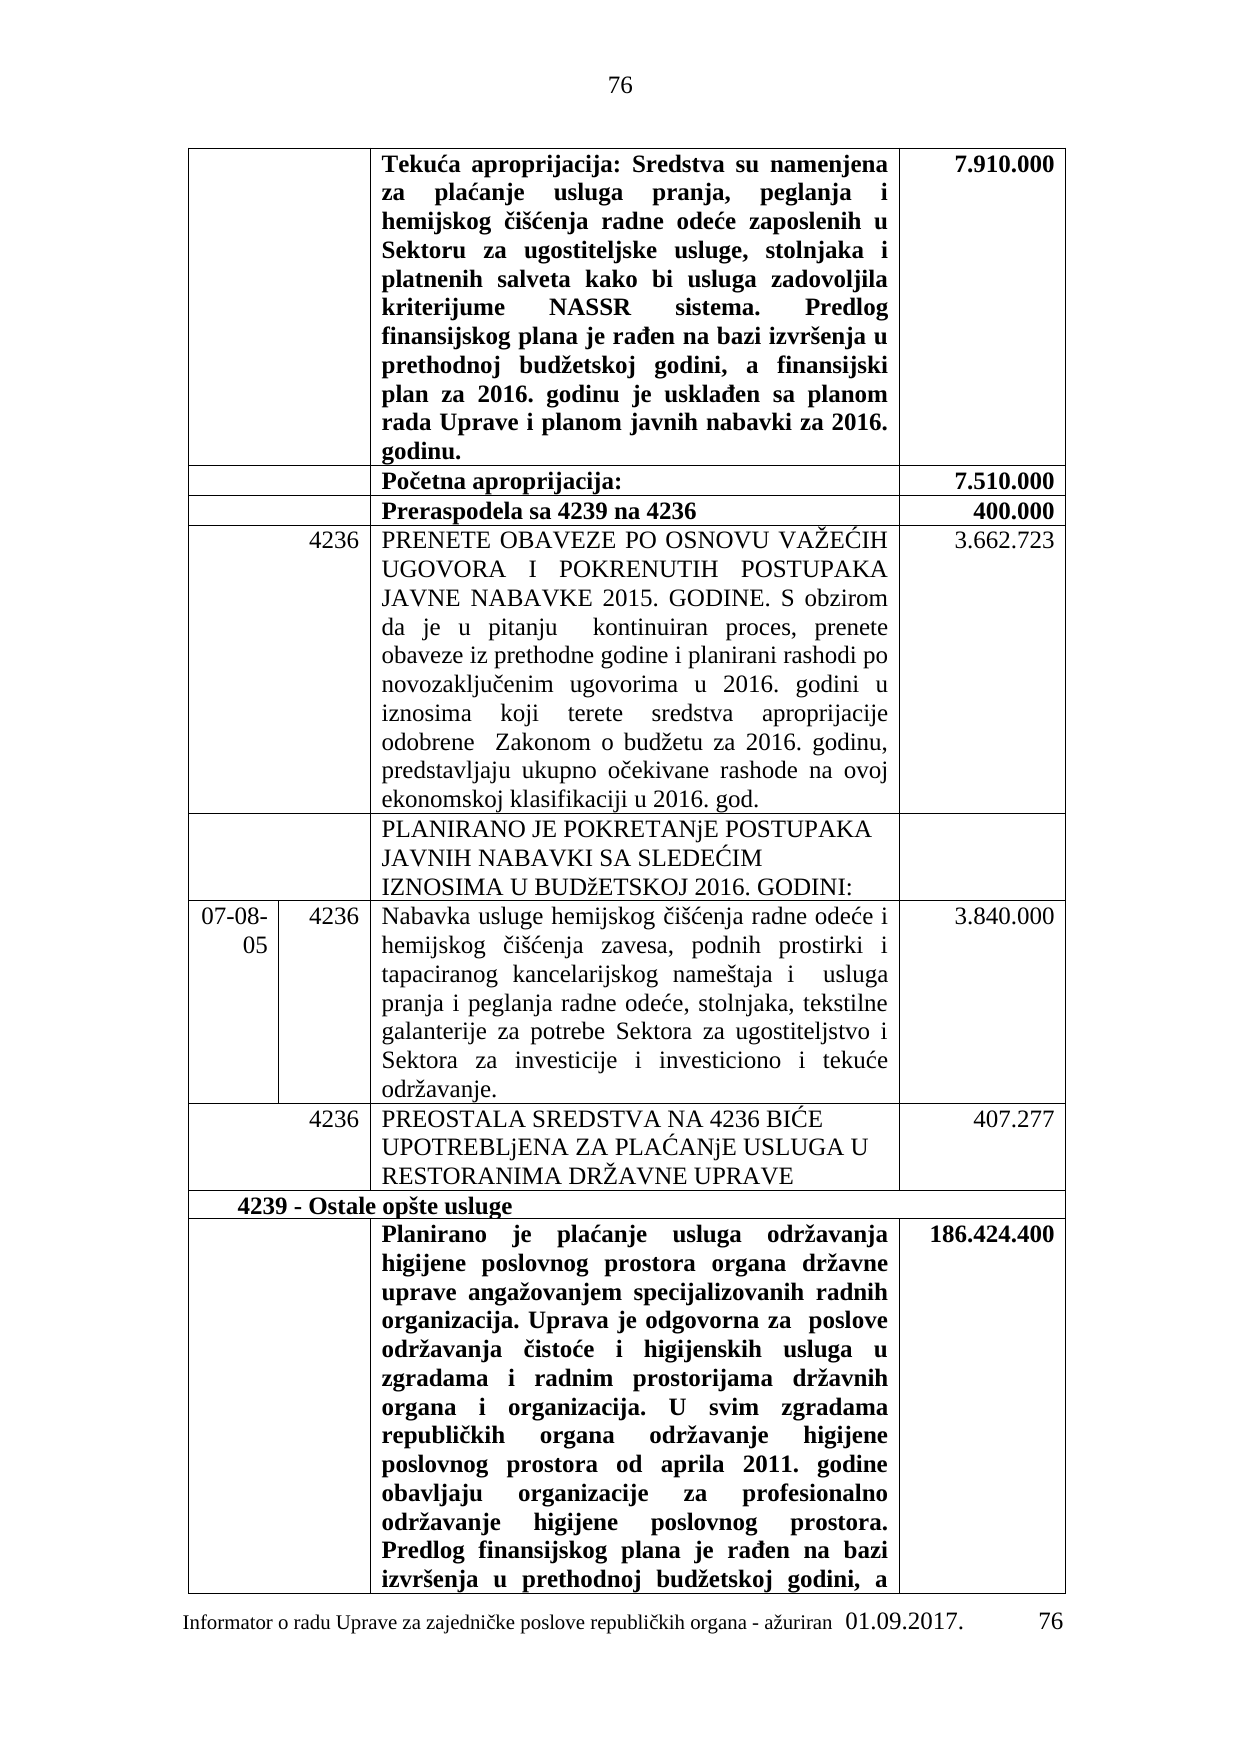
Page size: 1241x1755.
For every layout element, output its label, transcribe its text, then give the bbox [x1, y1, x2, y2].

table_cell [189, 466, 370, 495]
table_cell PLANIRANO JE POKRETANјE POSTUPAKA JAVNIH NABAVKI SA SLEDEĆIM IZNOSIMA U BUDžETSKOJ 2016. GODINI: [371, 814, 899, 900]
table_cell 07-08-05 [189, 901, 278, 1103]
table_cell [189, 149, 370, 465]
table_cell PRENETE OBAVEZE PO OSNOVU VAŽEĆIH UGOVORA I POKRENUTIH POSTUPAKA JAVNE NABAVKE 2015. GODINE. S obzirom da je u pitanju kontinuiran proces, prenete obaveze iz prethodne godine i planirani rashodi po novozaklјučenim ugovorima u 2016. godini u iznosima koji terete sredstva aproprijacije odobrene Zakonom o budžetu za 2016. godinu, predstavlјaju ukupno očekivane rashode na ovoj ekonomskoj klasifikaciji u 2016. god. [371, 526, 899, 813]
table_cell Nabavka usluge hemijskog čišćenja radne odeće i hemijskog čišćenja zavesa, podnih prostirki i tapaciranog kancelarijskog nameštaja i usluga pranja i peglanja radne odeće, stolnjaka, tekstilne galanterije za potrebe Sektora za ugostitelјstvo i Sektora za investicije i investiciono i tekuće održavanje. [371, 901, 899, 1103]
table_cell 4236 [189, 526, 370, 813]
table_cell Planirano je plaćanje usluga održavanja higijene poslovnog prostora organa državne uprave angažovanjem specijalizovanih radnih organizacija. Uprava je odgovorna za poslove održavanja čistoće i higijenskih usluga u zgradama i radnim prostorijama državnih organa i organizacija. U svim zgradama republičkih organa održavanje higijene poslovnog prostora od aprila 2011. godine obavlјaju organizacije za profesionalno održavanje higijene poslovnog prostora. Predlog finansijskog plana je rađen na bazi izvršenja u prethodnoj budžetskoj godini, a [371, 1219, 899, 1593]
table_cell 4239 - Ostale opšte usluge [189, 1191, 1065, 1218]
table_cell PREOSTALA SREDSTVA NA 4236 BIĆE UPOTREBLjENA ZA PLAĆANјE USLUGA U RESTORANIMA DRŽAVNE UPRAVE [371, 1104, 899, 1190]
table_cell 3.662.723 [900, 526, 1065, 813]
table_cell 407.277 [900, 1104, 1065, 1190]
table_cell [900, 814, 1065, 900]
table_cell 7.510.000 [900, 466, 1065, 495]
table_cell [189, 1219, 370, 1593]
table_cell 3.840.000 [900, 901, 1065, 1103]
table_cell [189, 496, 370, 524]
table_cell 400.000 [900, 496, 1065, 524]
table_cell 186.424.400 [900, 1219, 1065, 1593]
table_cell Preraspodela sa 4239 na 4236 [371, 496, 899, 524]
table_cell 4236 [189, 1104, 370, 1190]
table_cell 7.910.000 [900, 149, 1065, 465]
table_cell Tekuća aproprijacija: Sredstva su namenjena za plaćanje usluga pranja, peglanja i hemijskog čišćenja radne odeće zaposlenih u Sektoru za ugostitelјske usluge, stolnjaka i platnenih salveta kako bi usluga zadovolјila kriterijume NASSR sistema. Predlog finansijskog plana je rađen na bazi izvršenja u prethodnoj budžetskoj godini, a finansijski plan za 2016. godinu je usklađen sa planom rada Uprave i planom javnih nabavki za 2016. godinu. [371, 149, 899, 465]
table_cell Početna aproprijacija: [371, 466, 899, 495]
table_cell [189, 814, 370, 900]
table_cell 4236 [279, 901, 370, 1103]
